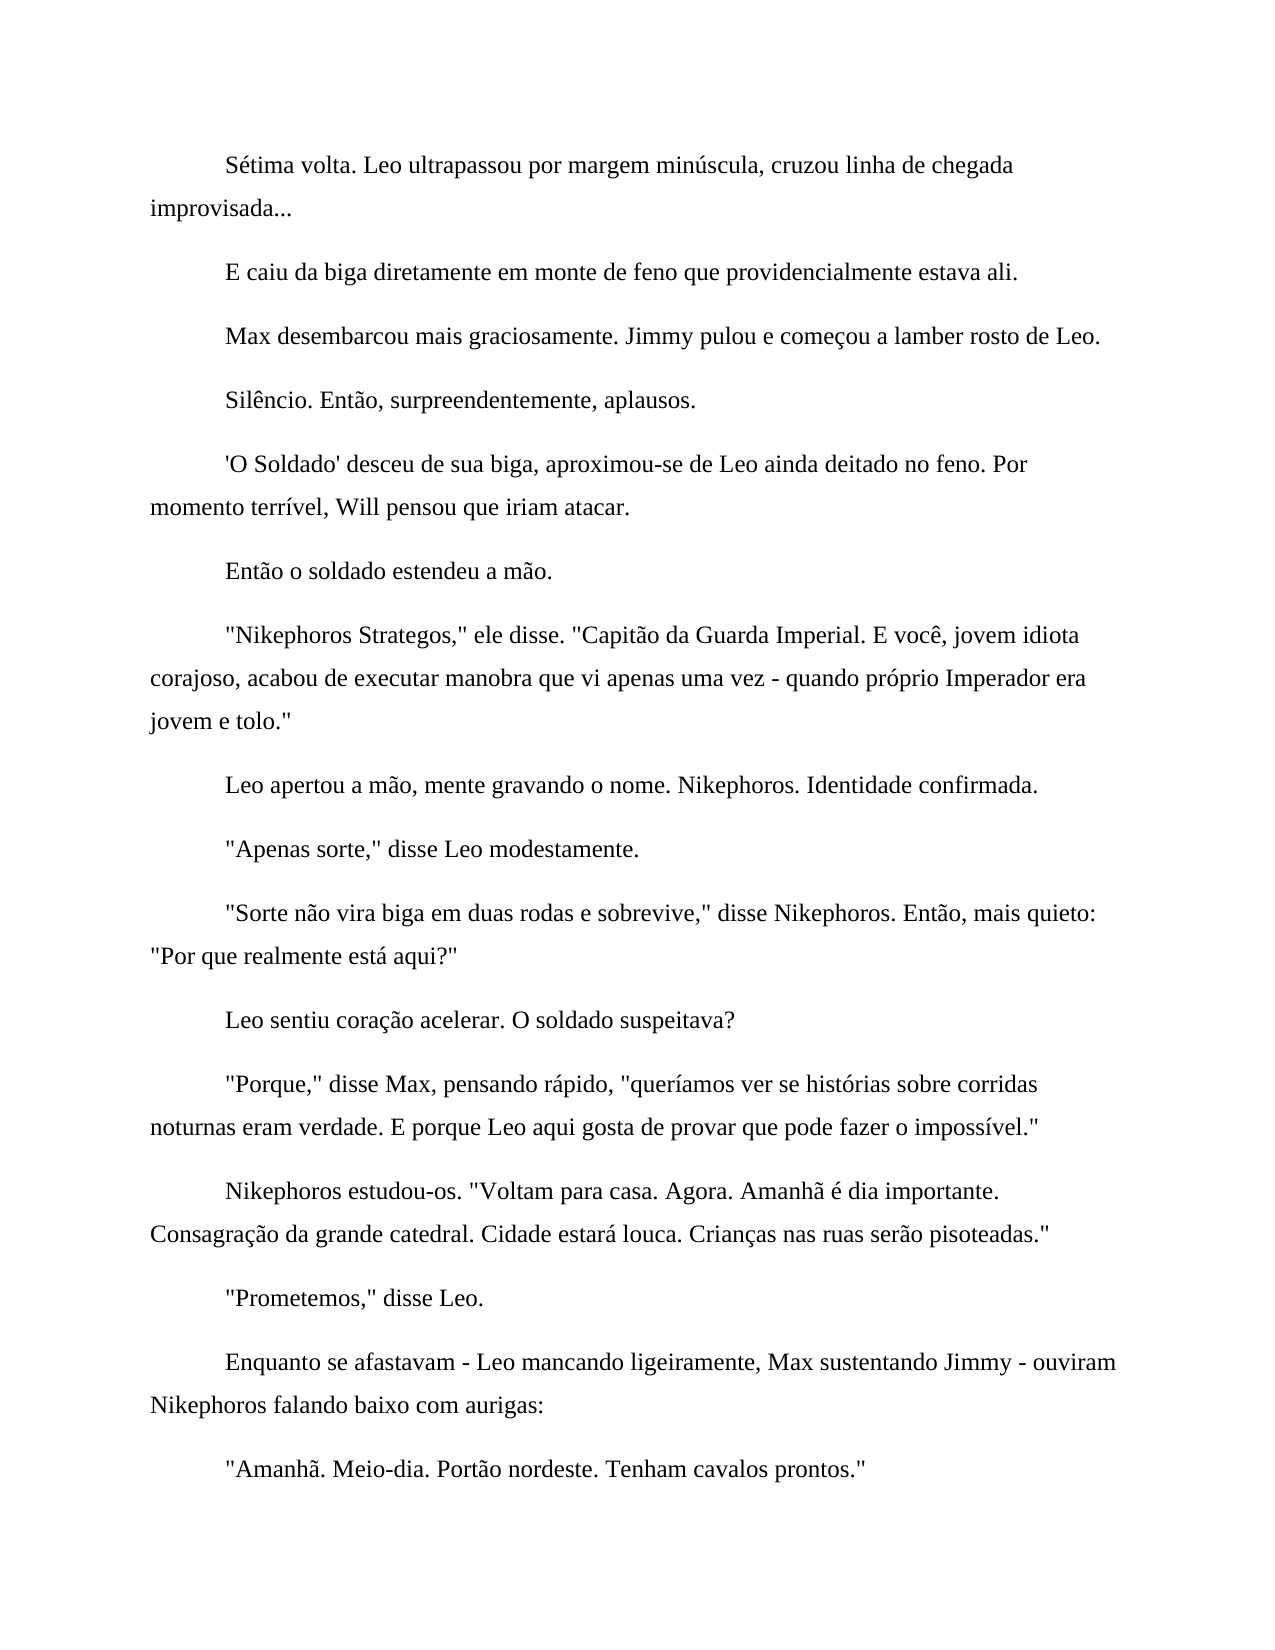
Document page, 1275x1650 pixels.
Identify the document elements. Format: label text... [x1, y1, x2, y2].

text Enquanto se afastavam - Leo mancando ligeiramente, Max sustentando Jimmy - ouviram Nikephoros falando baixo com aurigas: [150, 1347, 1125, 1419]
text E caiu da biga diretamente em monte de feno que providencialmente estava ali. [150, 257, 1125, 286]
text "Nikephoros Strategos," ele disse. "Capitão da Guarda Imperial. E você, jovem idiota corajoso, acabou de executar manobra que vi apenas uma vez - quando próprio Imperador era jovem e tolo." [150, 620, 1125, 735]
text "Sorte não vira biga em duas rodas e sobrevive," disse Nikephoros. Então, mais quieto: "Por que realmente está aqui?" [150, 898, 1125, 970]
text Nikephoros estudou-os. "Voltam para casa. Agora. Amanhã é dia importante. Consagração da grande catedral. Cidade estará louca. Crianças nas ruas serão pisoteadas." [150, 1176, 1125, 1248]
text Sétima volta. Leo ultrapassou por margem minúscula, cruzou linha de chegada improvisada... [150, 150, 1125, 222]
text Leo sentiu coração acelerar. O soldado suspeitava? [150, 1005, 1125, 1034]
text Silêncio. Então, surpreendentemente, aplausos. [150, 385, 1125, 414]
text "Apenas sorte," disse Leo modestamente. [150, 834, 1125, 863]
text Max desembarcou mais graciosamente. Jimmy pulou e começou a lamber rosto de Leo. [150, 321, 1125, 350]
text "Prometemos," disse Leo. [150, 1283, 1125, 1312]
text "Amanhã. Meio-dia. Portão nordeste. Tenham cavalos prontos." [150, 1454, 1125, 1483]
text 'O Soldado' desceu de sua biga, aproximou-se de Leo ainda deitado no feno. Por momento terrível, Will pensou que iriam atacar. [150, 449, 1125, 521]
text Leo apertou a mão, mente gravando o nome. Nikephoros. Identidade confirmada. [150, 770, 1125, 799]
text Então o soldado estendeu a mão. [150, 556, 1125, 585]
text "Porque," disse Max, pensando rápido, "queríamos ver se histórias sobre corridas noturnas eram verdade. E porque Leo aqui gosta de provar que pode fazer o impossível." [150, 1069, 1125, 1141]
